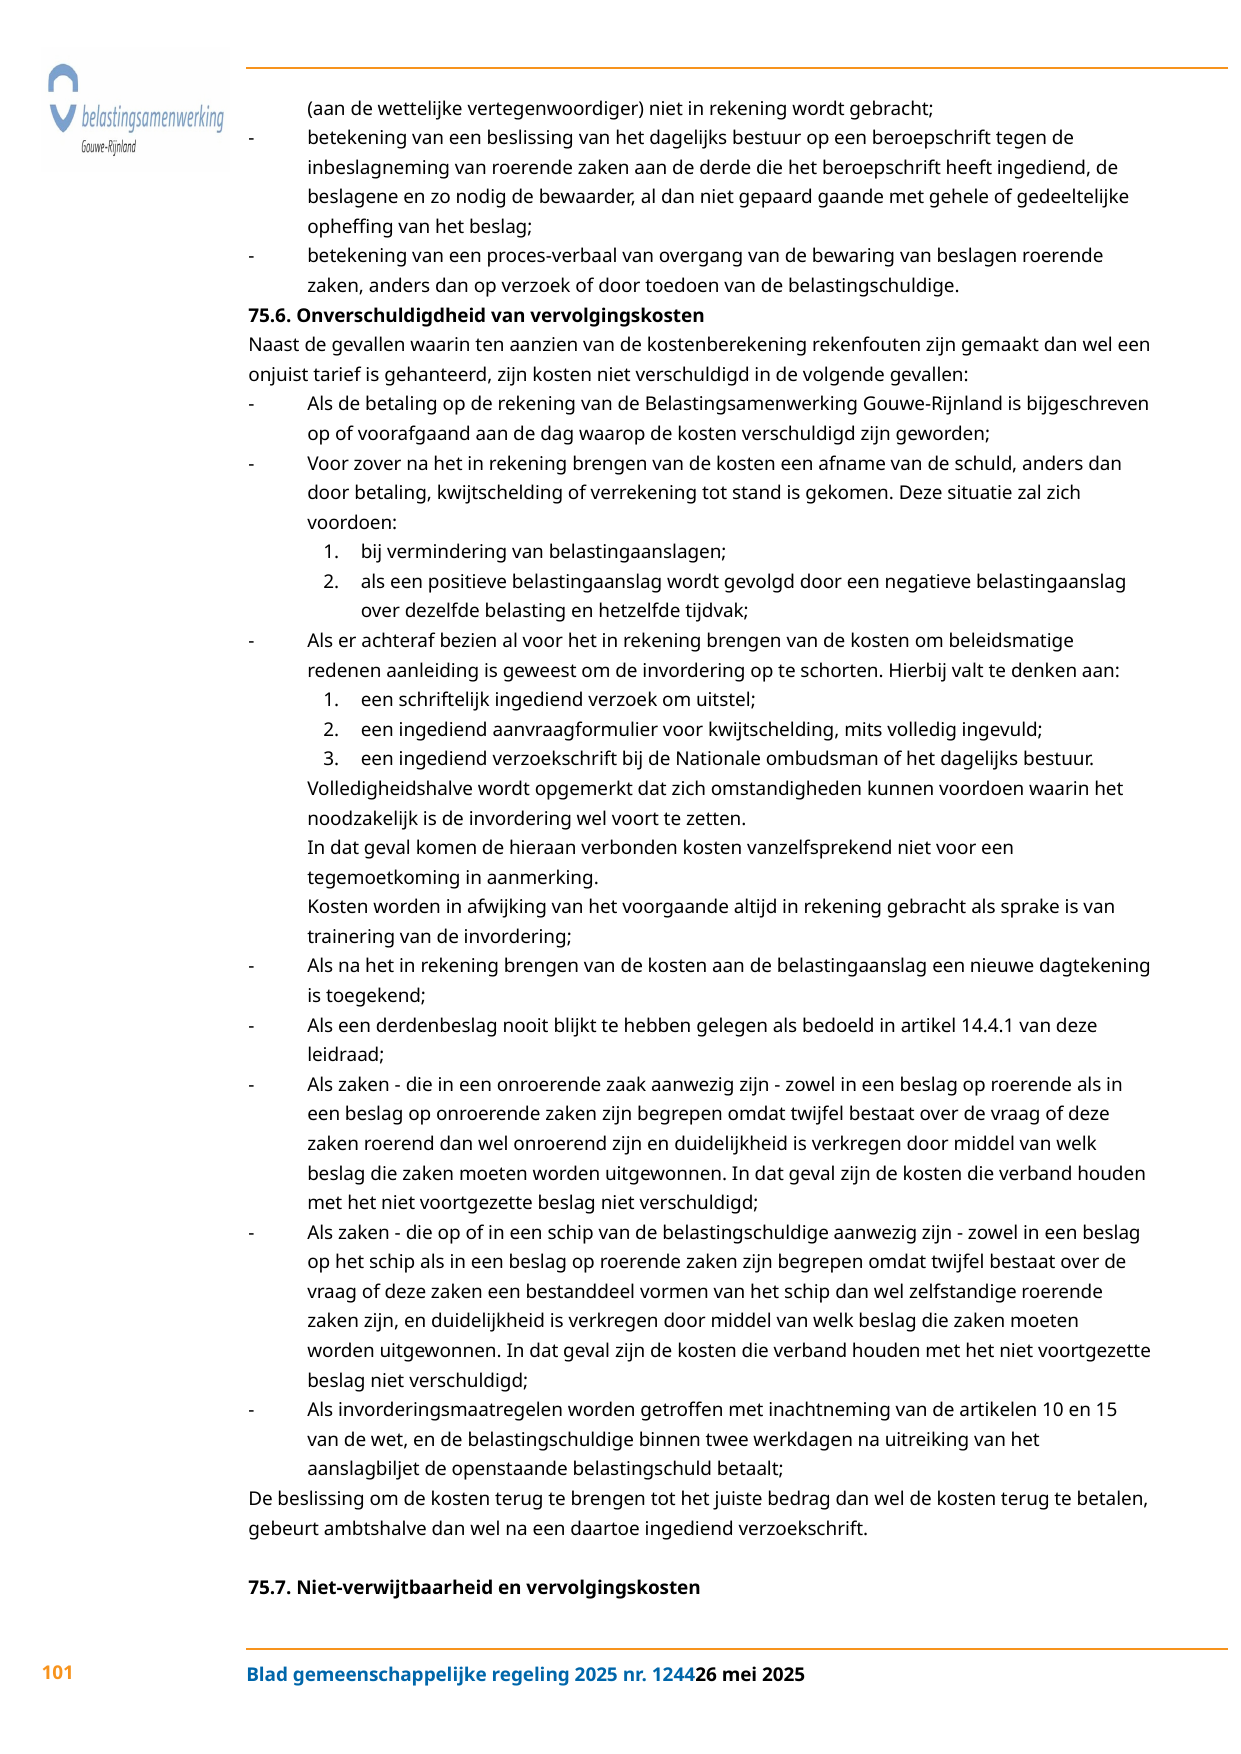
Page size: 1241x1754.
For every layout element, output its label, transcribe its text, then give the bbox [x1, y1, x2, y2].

list bij vermindering van belastingaanslagen; [323, 538, 1152, 564]
list betekening van een beslissing van het dagelijks bestuur op een beroepschrift tegen de inbeslagneming van roerende zaken aan de derde die het beroepschrift heeft ingediend, de beslagene en zo nodig de bewaarder, al dan niet gepaard gaande met gehele of gedeeltelijke opheffing van het beslag; [248, 124, 1152, 239]
text 75.7. Niet-verwijtbaarheid en vervolgingskosten [248, 1574, 1152, 1600]
list Als zaken - die in een onroerende zaak aanwezig zijn - zowel in een beslag op roerende als in een beslag op onroerende zaken zijn begrepen omdat twijfel bestaat over de vraag of deze zaken roerend dan wel onroerend zijn en duidelijkheid is verkregen door middel van welk beslag die zaken moeten worden uitgewonnen. In dat geval zijn de kosten die verband houden met het niet voortgezette beslag niet verschuldigd; [248, 1071, 1152, 1215]
list Voor zover na het in rekening brengen van de kosten een afname van de schuld, anders dan door betaling, kwijtschelding of verrekening tot stand is gekomen. Deze situatie zal zich voordoen: [248, 450, 1152, 535]
text 75.6. Onverschuldigdheid van vervolgingskosten [248, 302, 1152, 328]
list een ingediend verzoekschrift bij de Nationale ombudsman of het dagelijks bestuur. [323, 746, 1152, 771]
list Als er achteraf bezien al voor het in rekening brengen van de kosten om beleidsmatige redenen aanleiding is geweest om de invordering op te schorten. Hierbij valt te denken aan: [248, 627, 1152, 683]
text Naast de gevallen waarin ten aanzien van de kostenberekening rekenfouten zijn gemaakt dan wel een onjuist tarief is gehanteerd, zijn kosten niet verschuldigd in de volgende gevallen: [248, 331, 1152, 387]
list een ingediend aanvraagformulier voor kwijtschelding, mits volledig ingevuld; [323, 716, 1152, 742]
text De beslissing om de kosten terug te brengen tot het juiste bedrag dan wel de kosten terug te betalen, gebeurt ambtshalve dan wel na een daartoe ingediend verzoekschrift. [248, 1485, 1152, 1541]
list Als zaken - die op of in een schip van de belastingschuldige aanwezig zijn - zowel in een beslag op het schip als in een beslag op roerende zaken zijn begrepen omdat twijfel bestaat over de vraag of deze zaken een bestanddeel vormen van het schip dan wel zelfstandige roerende zaken zijn, en duidelijkheid is verkregen door middel van welk beslag die zaken moeten worden uitgewonnen. In dat geval zijn de kosten die verband houden met het niet voortgezette beslag niet verschuldigd; [248, 1219, 1152, 1393]
list Als invorderingsmaatregelen worden getroffen met inachtneming van de artikelen 10 en 15 van de wet, en de belastingschuldige binnen twee werkdagen na uitreiking van het aanslagbiljet de openstaande belastingschuld betaalt; [248, 1396, 1152, 1481]
list Kosten worden in afwijking van het voorgaande altijd in rekening gebracht als sprake is van trainering van de invordering; [248, 893, 1152, 949]
list als een positieve belastingaanslag wordt gevolgd door een negatieve belastingaanslag over dezelfde belasting en hetzelfde tijdvak; [323, 568, 1152, 623]
list Als na het in rekening brengen van de kosten aan de belastingaanslag een nieuwe dagtekening is toegekend; [248, 953, 1152, 1008]
list In dat geval komen de hieraan verbonden kosten vanzelfsprekend niet voor een tegemoetkoming in aanmerking. [248, 834, 1152, 890]
list Als een derdenbeslag nooit blijkt te hebben gelegen als bedoeld in artikel 14.4.1 van deze leidraad; [248, 1012, 1152, 1067]
picture [41, 47, 231, 172]
list een schriftelijk ingediend verzoek om uitstel; [323, 686, 1152, 712]
list Als de betaling op de rekening van de Belastingsamenwerking Gouwe-Rijnland is bijgeschreven op of voorafgaand aan de dag waarop de kosten verschuldigd zijn geworden; [248, 391, 1152, 446]
list betekening van een proces-verbaal van overgang van de bewaring van beslagen roerende zaken, anders dan op verzoek of door toedoen van de belastingschuldige. [248, 243, 1152, 298]
list Volledigheidshalve wordt opgemerkt dat zich omstandigheden kunnen voordoen waarin het noodzakelijk is de invordering wel voort te zetten. [248, 775, 1152, 831]
list (aan de wettelijke vertegenwoordiger) niet in rekening wordt gebracht; [248, 95, 1152, 121]
